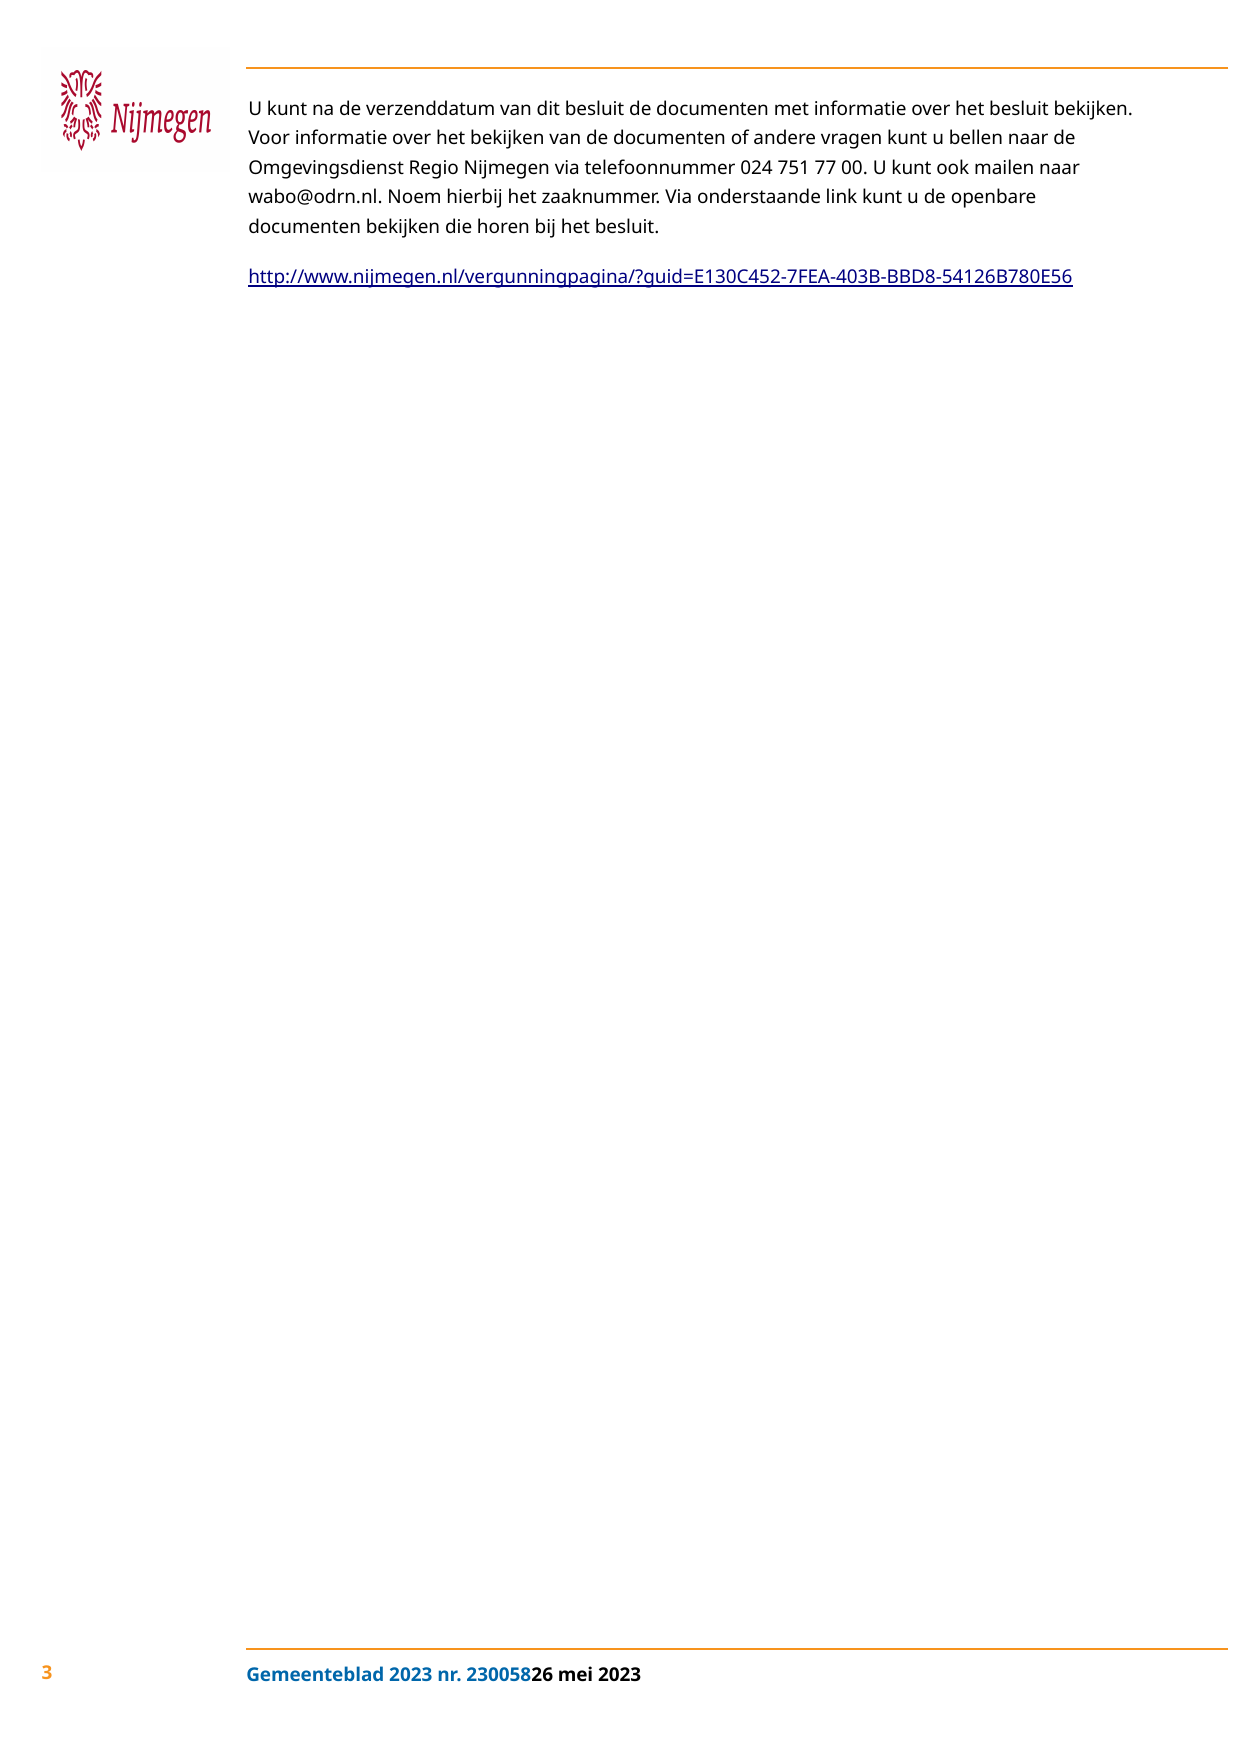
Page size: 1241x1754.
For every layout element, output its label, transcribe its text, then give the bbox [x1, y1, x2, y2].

text http://www.nijmegen.nl/vergunningpagina/?guid=E130C452-7FEA-403B-BBD8-54126B780E56 [248, 263, 1152, 289]
picture [41, 47, 231, 172]
text U kunt na de verzenddatum van dit besluit de documenten met informatie over het besluit bekijken. Voor informatie over het bekijken van de documenten of andere vragen kunt u bellen naar de Omgevingsdienst Regio Nijmegen via telefoonnummer 024 751 77 00. U kunt ook mailen naar wabo@odrn.nl. Noem hierbij het zaaknummer. Via onderstaande link kunt u de openbare documenten bekijken die horen bij het besluit. [248, 95, 1152, 239]
